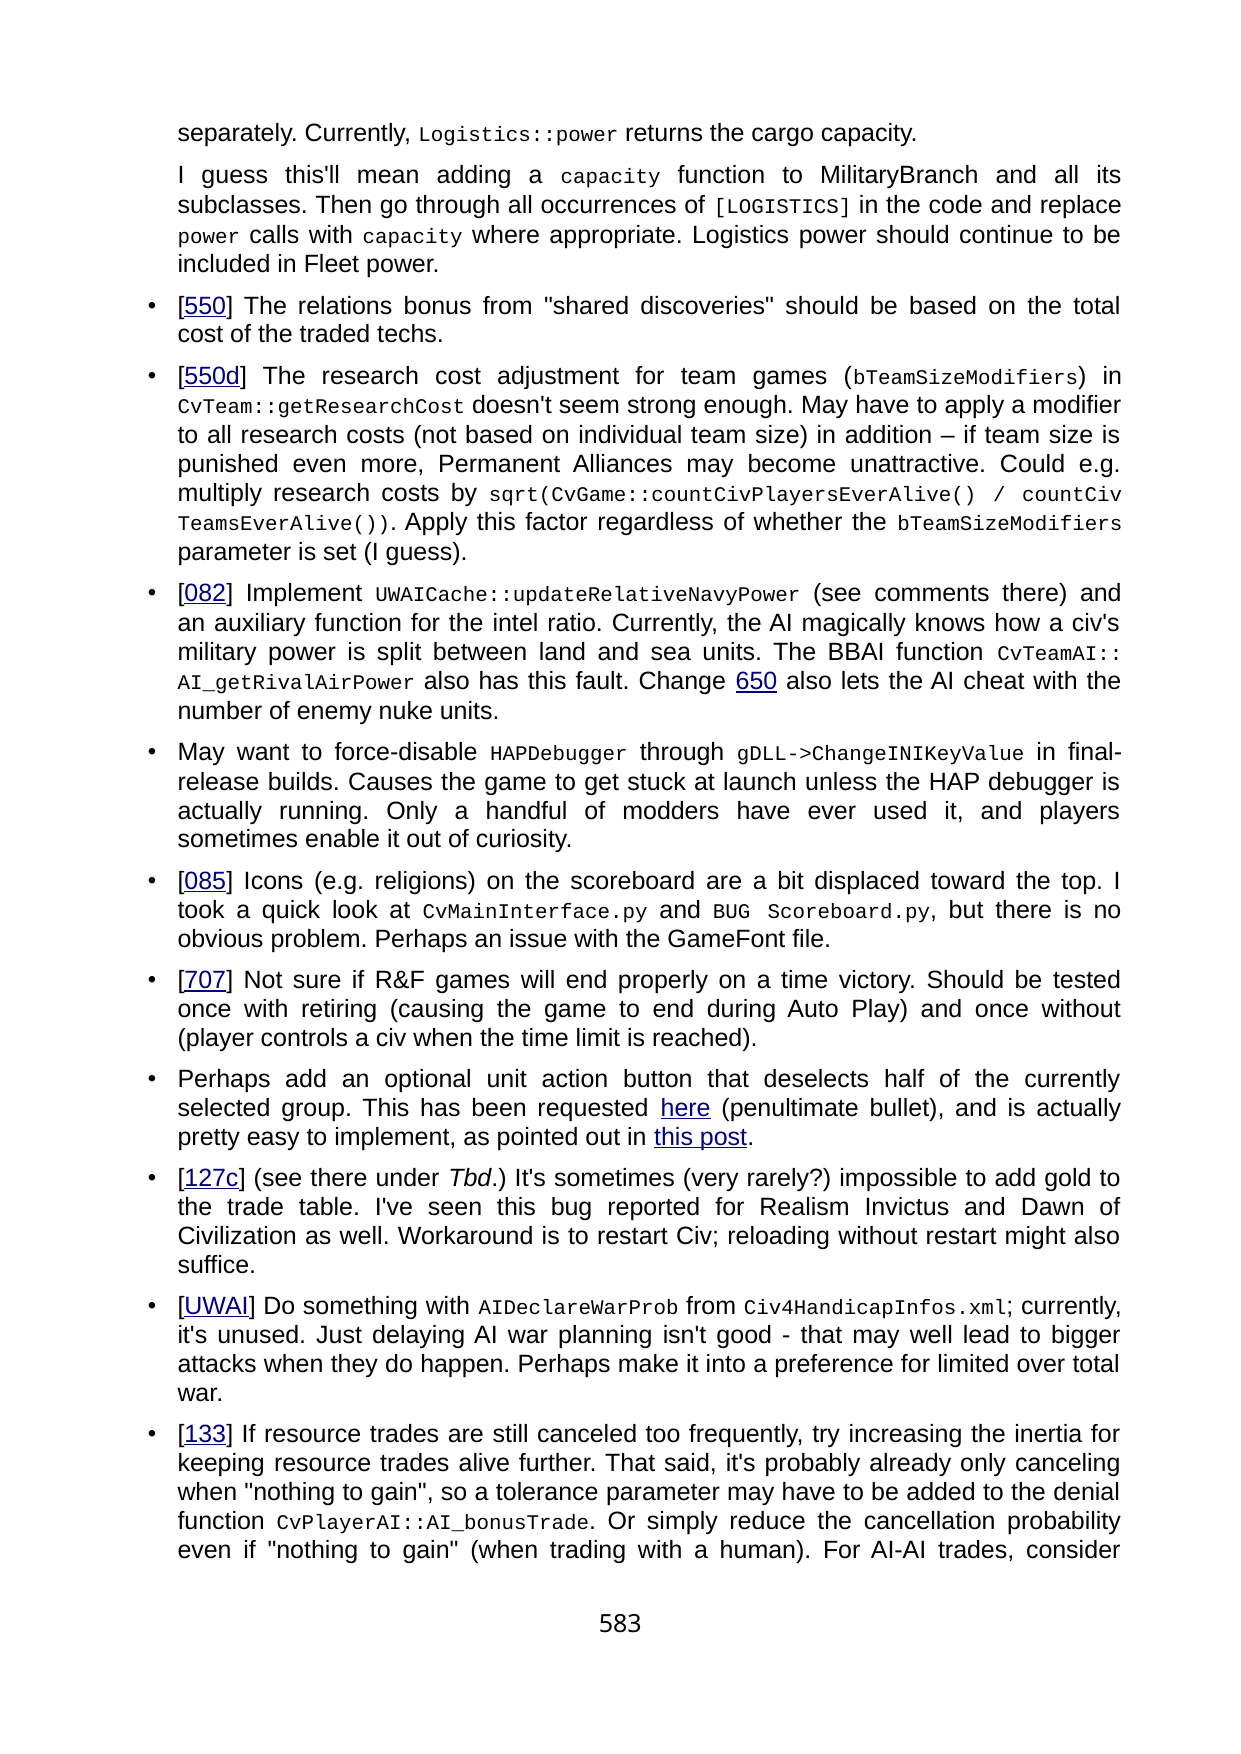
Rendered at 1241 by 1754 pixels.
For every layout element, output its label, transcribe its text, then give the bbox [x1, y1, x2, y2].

list [082] Implement UWAICache::updateRelativeNavyPower (see comments there) and an auxiliary function for the intel ratio. Currently, the AI magically knows how a civ's military power is split between land and sea units. The BBAI function CvTeamAI:: AI_getRivalAirPower also has this fault. Change 650 also lets the AI cheat with the number of enemy nuke units. [148, 578, 1122, 725]
list [550] The relations bonus from "shared discoveries" should be based on the total cost of the traded techs. [148, 291, 1122, 348]
list [133] If resource trades are still canceled too frequently, try increasing the inertia for keeping resource trades alive further. That said, it's probably already only canceling when "nothing to gain", so a tolerance parameter may have to be added to the denial function CvPlayerAI::AI_bonusTrade. Or simply reduce the cancellation probability even if "nothing to gain" (when trading with a human). For AI-AI trades, consider [148, 1419, 1122, 1564]
list I guess this'll mean adding a capacity function to MilitaryBranch and all its subclasses. Then go through all occurrences of [LOGISTICS] in the code and replace power calls with capacity where appropriate. Logistics power should continue to be included in Fleet power. [148, 160, 1122, 278]
list [UWAI] Do something with AIDeclareWarProb from Civ4HandicapInfos.xml; currently, it's unused. Just delaying AI war planning isn't good - that may well lead to bigger attacks when they do happen. Perhaps make it into a preference for limited over total war. [148, 1291, 1122, 1407]
list [550d] The research cost adjustment for team games (bTeamSizeModifiers) in CvTeam::getResearchCost doesn't seem strong enough. May have to apply a modifier to all research costs (not based on individual team size) in addition – if team size is punished even more, Permanent Alliances may become unattractive. Could e.g. multiply research costs by sqrt(CvGame::countCivPlayersEverAlive() / countCiv TeamsEverAlive()). Apply this factor regardless of whether the bTeamSizeModifiers parameter is set (I guess). [148, 361, 1122, 566]
list Perhaps add an optional unit action button that deselects half of the currently selected group. This has been requested here (penultimate bullet), and is actually pretty easy to implement, as pointed out in this post. [148, 1064, 1122, 1151]
list [127c] (see there under Tbd.) It's sometimes (very rarely?) impossible to add gold to the trade table. I've seen this bug reported for Realism Invictus and Dawn of Civilization as well. Workaround is to restart Civ; reloading without restart might also suffice. [148, 1163, 1122, 1278]
list [085] Icons (e.g. religions) on the scoreboard are a bit displaced toward the top. I took a quick look at CvMainInterface.py and BUG Scoreboard.py, but there is no obvious problem. Perhaps an issue with the GameFont file. [148, 866, 1122, 953]
list [707] Not sure if R&F games will end properly on a time victory. Should be tested once with retiring (causing the game to end during Auto Play) and once without (player controls a civ when the time limit is reached). [148, 966, 1122, 1052]
list separately. Currently, Logistics::power returns the cargo capacity. [148, 118, 1122, 148]
list May want to force-disable HAPDebugger through gDLL->ChangeINIKeyValue in final-release builds. Causes the game to get stuck at launch unless the HAP debugger is actually running. Only a handful of modders have ever used it, and players sometimes enable it out of curiosity. [148, 737, 1122, 853]
